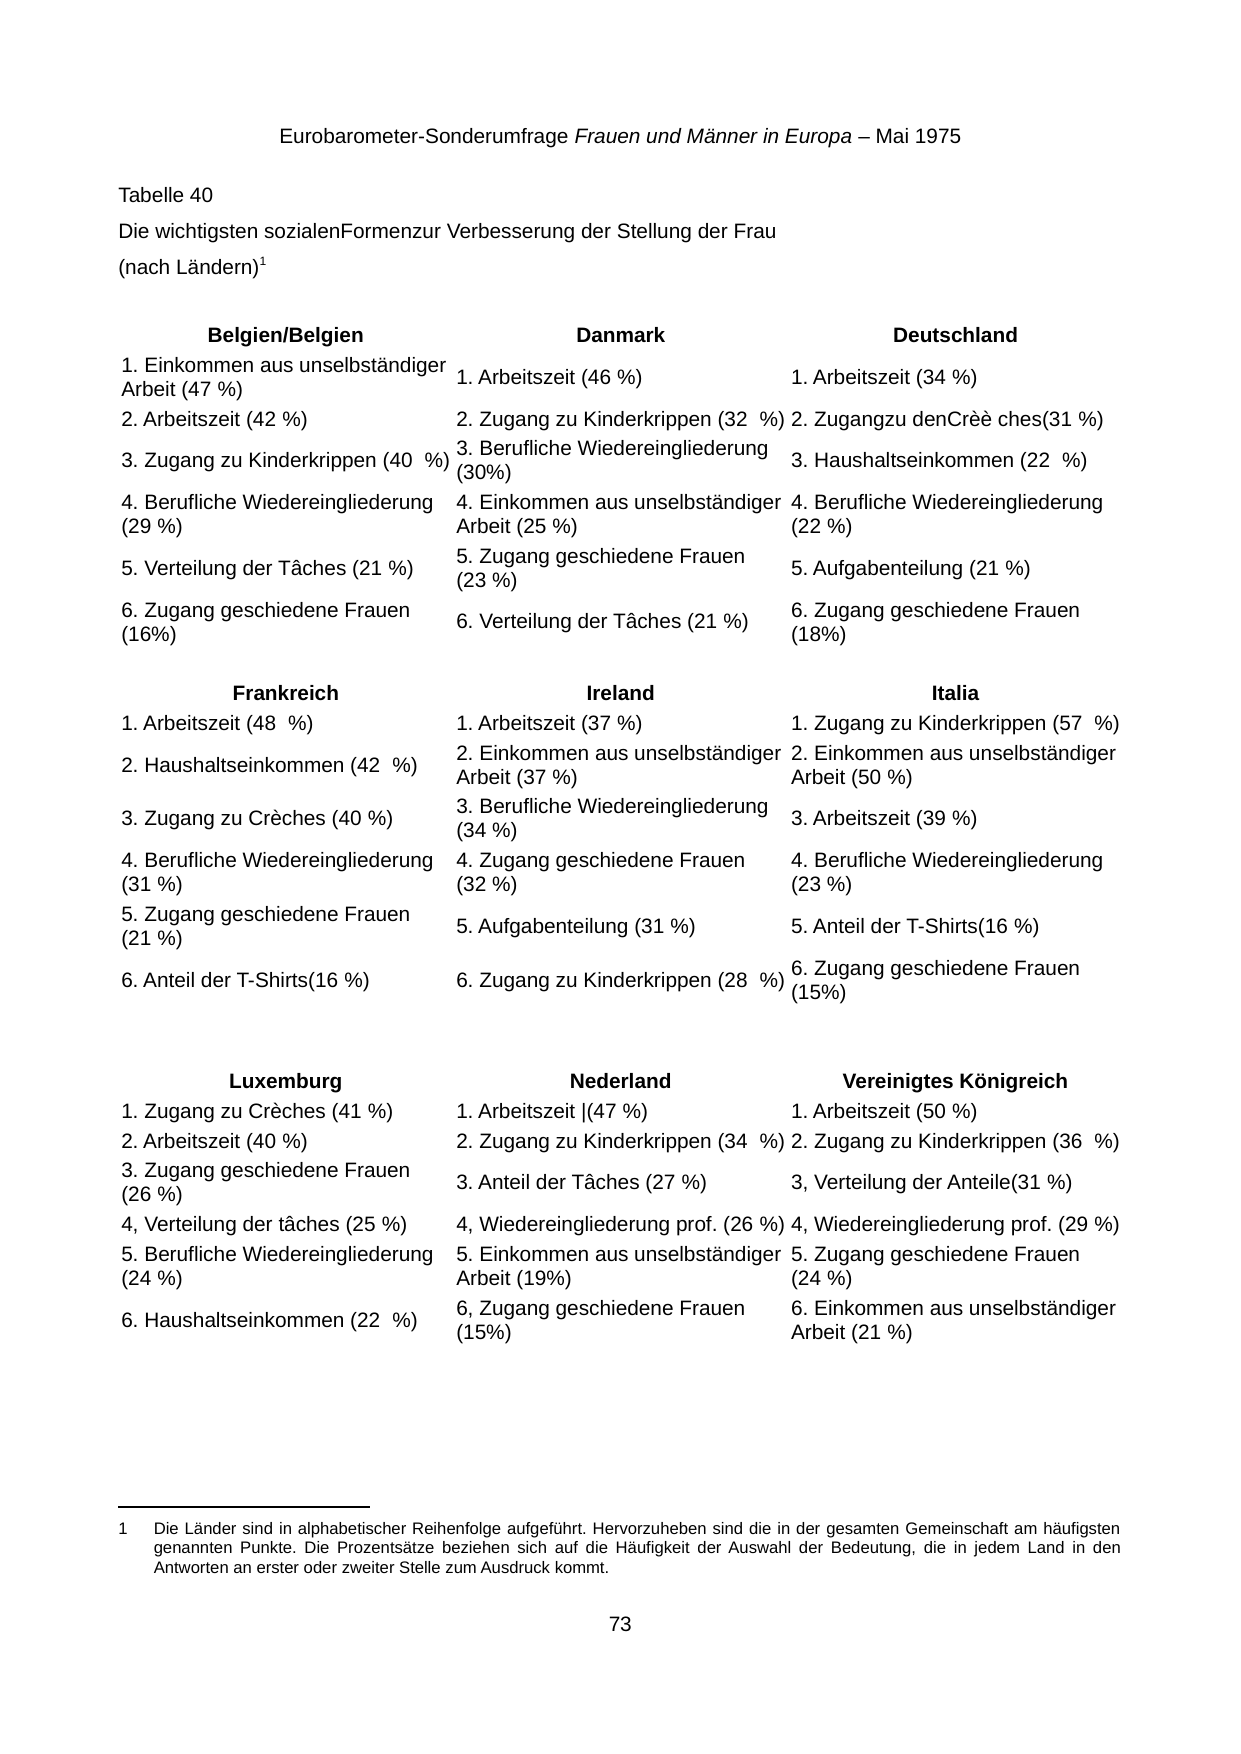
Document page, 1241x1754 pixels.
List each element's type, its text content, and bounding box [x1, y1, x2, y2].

table_cell 1. Arbeitszeit (34 %) [788, 350, 1123, 403]
table_cell 4, Verteilung der tâches (25 %) [118, 1209, 453, 1239]
table_cell 2. Haushaltseinkommen (42 %) [118, 738, 453, 791]
table_cell 5. Zugang geschiedene Frauen (23 %) [453, 541, 788, 594]
table_cell [788, 648, 1123, 678]
table_cell 4, Wiedereingliederung prof. (29 %) [788, 1209, 1123, 1239]
table_cell 1. Arbeitszeit (37 %) [453, 708, 788, 738]
table_cell [453, 1036, 788, 1066]
table_cell 2. Zugangzu denCrèè ches(31 %) [788, 404, 1123, 433]
table_cell 2. Zugang zu Kinderkrippen (36 %) [788, 1126, 1123, 1155]
table_cell Luxemburg [118, 1066, 453, 1096]
table_cell 5. Einkommen aus unselbständiger Arbeit (19%) [453, 1239, 788, 1293]
text (nach Ländern) [118, 254, 1122, 278]
table_cell 2. Arbeitszeit (42 %) [118, 404, 453, 433]
table_cell 1. Arbeitszeit (48 %) [118, 708, 453, 738]
table_cell Nederland [453, 1066, 788, 1096]
table_cell 1. Zugang zu Kinderkrippen (57 %) [788, 708, 1123, 738]
table_cell 6. Verteilung der Tâches (21 %) [453, 595, 788, 648]
table_cell 1. Einkommen aus unselbständiger Arbeit (47 %) [118, 350, 453, 403]
table_cell 2. Zugang zu Kinderkrippen (34 %) [453, 1126, 788, 1155]
table_cell 5. Zugang geschiedene Frauen (24 %) [788, 1239, 1123, 1293]
table_header Deutschland [788, 320, 1123, 350]
table_cell 5. Berufliche Wiedereingliederung (24 %) [118, 1239, 453, 1293]
table_cell [453, 1006, 788, 1036]
table_header Belgien/Belgien [118, 320, 453, 350]
table_cell 5. Verteilung der Tâches (21 %) [118, 541, 453, 594]
table_cell 2. Einkommen aus unselbständiger Arbeit (37 %) [453, 738, 788, 791]
table_cell 6. Zugang geschiedene Frauen (18%) [788, 595, 1123, 648]
table_cell 5. Zugang geschiedene Frauen (21 %) [118, 899, 453, 953]
text Die Länder sind in alphabetischer Reihenfolge aufgeführt. Hervorzuheben sind die in der gesamten Gemeinschaft am häufigsten genannten Punkte. Die Prozentsätze beziehen sich auf die Häufigkeit der Auswahl der Bedeutung, die in jedem Land in den Antworten an erster oder zweiter Stelle zum Ausdruck kommt. [118, 1519, 1122, 1577]
table_cell 6, Zugang geschiedene Frauen (15%) [453, 1293, 788, 1346]
table_cell 3. Zugang zu Crèches (40 %) [118, 791, 453, 845]
table_cell [118, 648, 453, 678]
table_cell 6. Zugang zu Kinderkrippen (28 %) [453, 953, 788, 1006]
table_cell 3. Berufliche Wiedereingliederung (34 %) [453, 791, 788, 845]
table_cell Vereinigtes Königreich [788, 1066, 1123, 1096]
table_cell [118, 1036, 453, 1066]
table_cell Italia [788, 678, 1123, 708]
table_cell 5. Aufgabenteilung (31 %) [453, 899, 788, 953]
table_cell 2. Zugang zu Kinderkrippen (32 %) [453, 404, 788, 433]
table_cell 2. Arbeitszeit (40 %) [118, 1126, 453, 1155]
table_cell 4. Berufliche Wiedereingliederung (22 %) [788, 487, 1123, 541]
table_cell 3. Berufliche Wiedereingliederung (30%) [453, 433, 788, 487]
table_cell 5. Anteil der T-Shirts(16 %) [788, 899, 1123, 953]
table_cell Frankreich [118, 678, 453, 708]
table_cell 3, Verteilung der Anteile(31 %) [788, 1155, 1123, 1209]
table_cell 3. Arbeitszeit (39 %) [788, 791, 1123, 845]
table_cell 6. Zugang geschiedene Frauen (15%) [788, 953, 1123, 1006]
table_cell 3. Zugang zu Kinderkrippen (40 %) [118, 433, 453, 487]
table_cell 1. Arbeitszeit |(47 %) [453, 1096, 788, 1126]
table_cell 6. Einkommen aus unselbständiger Arbeit (21 %) [788, 1293, 1123, 1346]
text Tabelle 40 [118, 183, 1122, 207]
table_cell 1. Arbeitszeit (50 %) [788, 1096, 1123, 1126]
table_cell 3. Anteil der Tâches (27 %) [453, 1155, 788, 1209]
table_cell 6. Anteil der T-Shirts(16 %) [118, 953, 453, 1006]
table_cell 4. Einkommen aus unselbständiger Arbeit (25 %) [453, 487, 788, 541]
table_cell 1. Arbeitszeit (46 %) [453, 350, 788, 403]
table_cell 6. Haushaltseinkommen (22 %) [118, 1293, 453, 1346]
table_header Danmark [453, 320, 788, 350]
table_cell 1. Zugang zu Crèches (41 %) [118, 1096, 453, 1126]
table_cell 4. Zugang geschiedene Frauen (32 %) [453, 845, 788, 899]
table_cell 3. Haushaltseinkommen (22 %) [788, 433, 1123, 487]
text Die wichtigsten sozialenFormenzur Verbesserung der Stellung der Frau [118, 219, 1122, 243]
table_cell [788, 1006, 1123, 1036]
table_cell 4. Berufliche Wiedereingliederung (23 %) [788, 845, 1123, 899]
table_cell 4. Berufliche Wiedereingliederung (31 %) [118, 845, 453, 899]
table_cell 6. Zugang geschiedene Frauen (16%) [118, 595, 453, 648]
table_cell [453, 648, 788, 678]
table_cell 3. Zugang geschiedene Frauen (26 %) [118, 1155, 453, 1209]
table_cell 5. Aufgabenteilung (21 %) [788, 541, 1123, 594]
table_cell Ireland [453, 678, 788, 708]
table_cell [788, 1036, 1123, 1066]
table_cell 4, Wiedereingliederung prof. (26 %) [453, 1209, 788, 1239]
table_cell [118, 1006, 453, 1036]
table_cell 4. Berufliche Wiedereingliederung (29 %) [118, 487, 453, 541]
table_cell 2. Einkommen aus unselbständiger Arbeit (50 %) [788, 738, 1123, 791]
